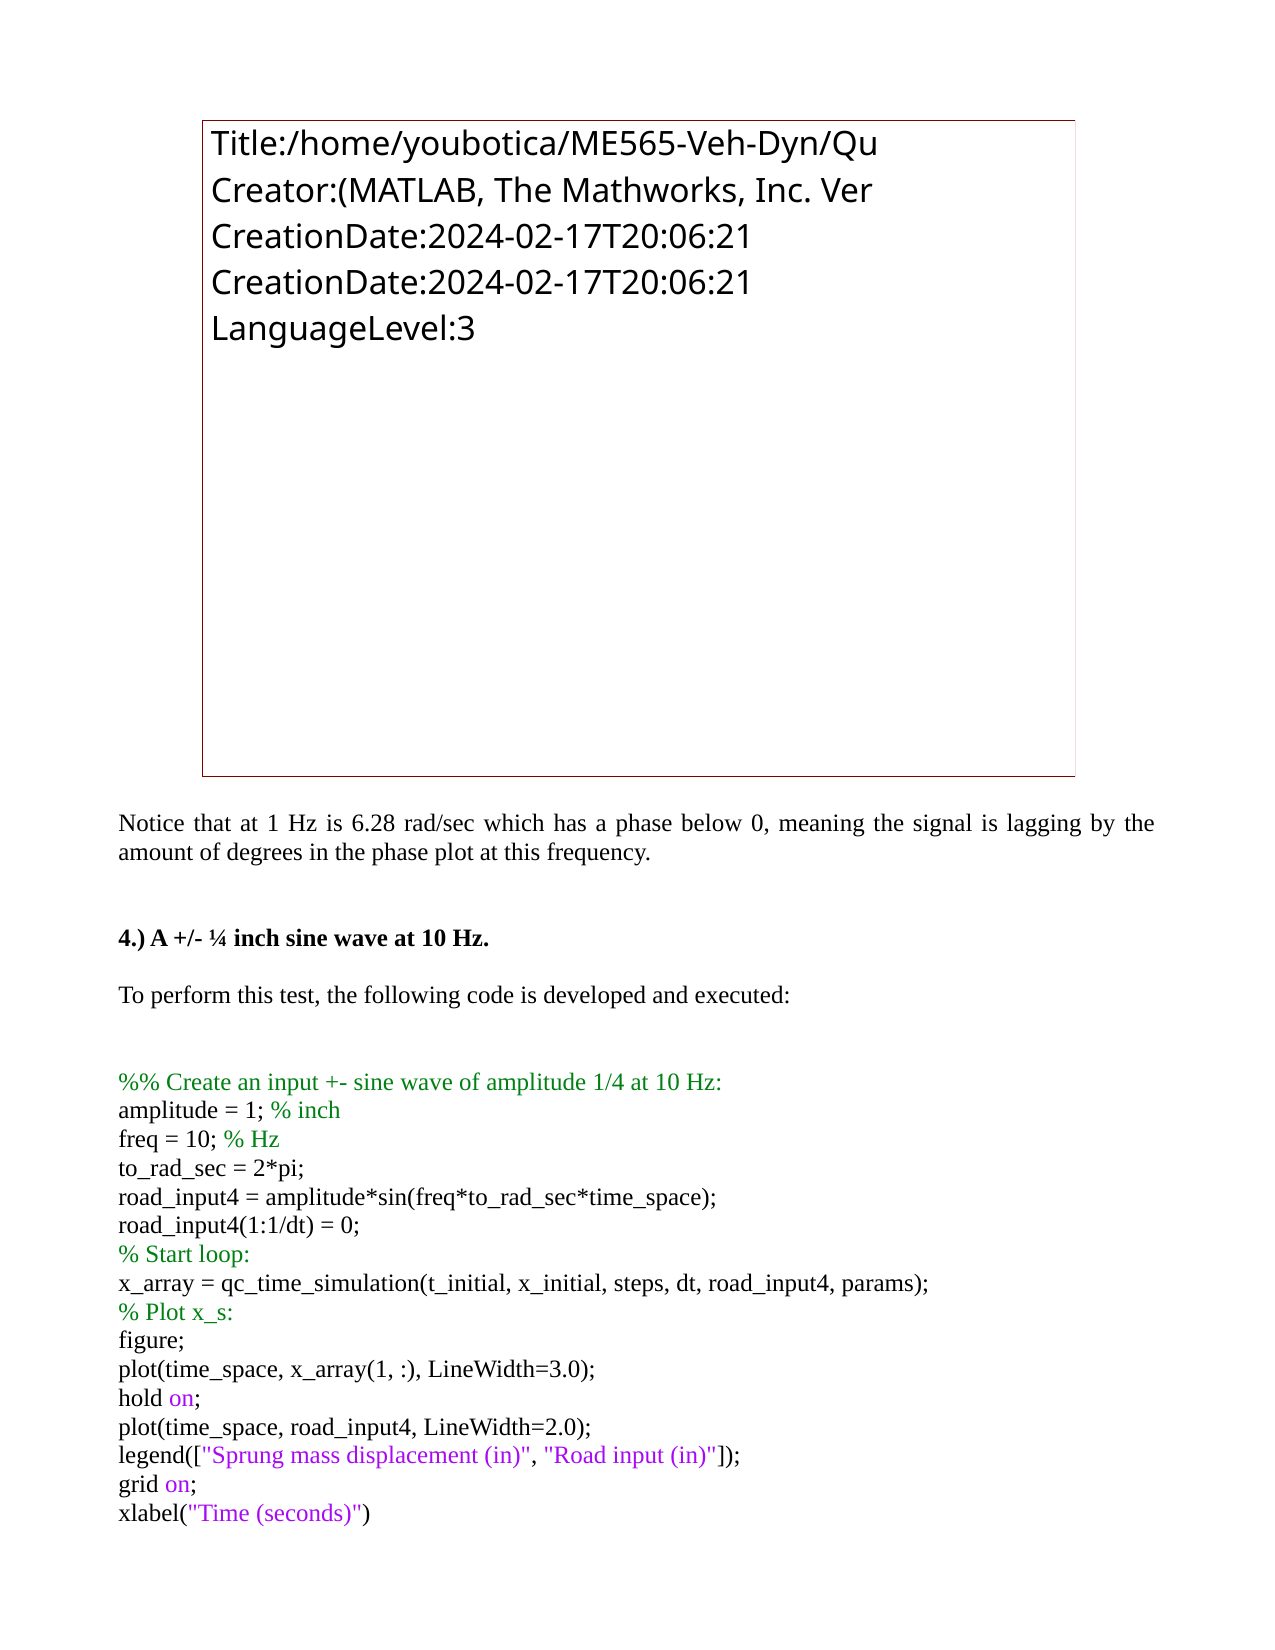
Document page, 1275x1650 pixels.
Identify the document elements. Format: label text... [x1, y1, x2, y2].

text % Plot x_s: [118, 1297, 1157, 1326]
text To perform this test, the following code is developed and executed: [118, 981, 1157, 1009]
text hold on; [118, 1383, 1157, 1412]
text amplitude = 1; % inch [118, 1096, 1157, 1124]
text Notice that at 1 Hz is 6.28 rad/sec which has a phase below 0, meaning the signal is lagging by the amount of degrees in the phase plot at this frequency. [118, 808, 1157, 866]
text %% Create an input +- sine wave of amplitude 1/4 at 10 Hz: [118, 1067, 1157, 1096]
text road_input4 = amplitude*sin(freq*to_rad_sec*time_space); [118, 1182, 1157, 1211]
text plot(time_space, road_input4, LineWidth=2.0); [118, 1412, 1157, 1441]
text 4.) A +/- ¼ inch sine wave at 10 Hz. [118, 923, 1157, 952]
text xlabel("Time (seconds)") [118, 1498, 1157, 1527]
text legend(["Sprung mass displacement (in)", "Road input (in)"]); [118, 1441, 1157, 1469]
text to_rad_sec = 2*pi; [118, 1153, 1157, 1182]
text x_array = qc_time_simulation(t_initial, x_initial, steps, dt, road_input4, params); [118, 1268, 1157, 1297]
text figure; [118, 1326, 1157, 1354]
text freq = 10; % Hz [118, 1124, 1157, 1153]
text grid on; [118, 1469, 1157, 1498]
text % Start loop: [118, 1239, 1157, 1268]
text road_input4(1:1/dt) = 0; [118, 1211, 1157, 1239]
text plot(time_space, x_array(1, :), LineWidth=3.0); [118, 1354, 1157, 1383]
